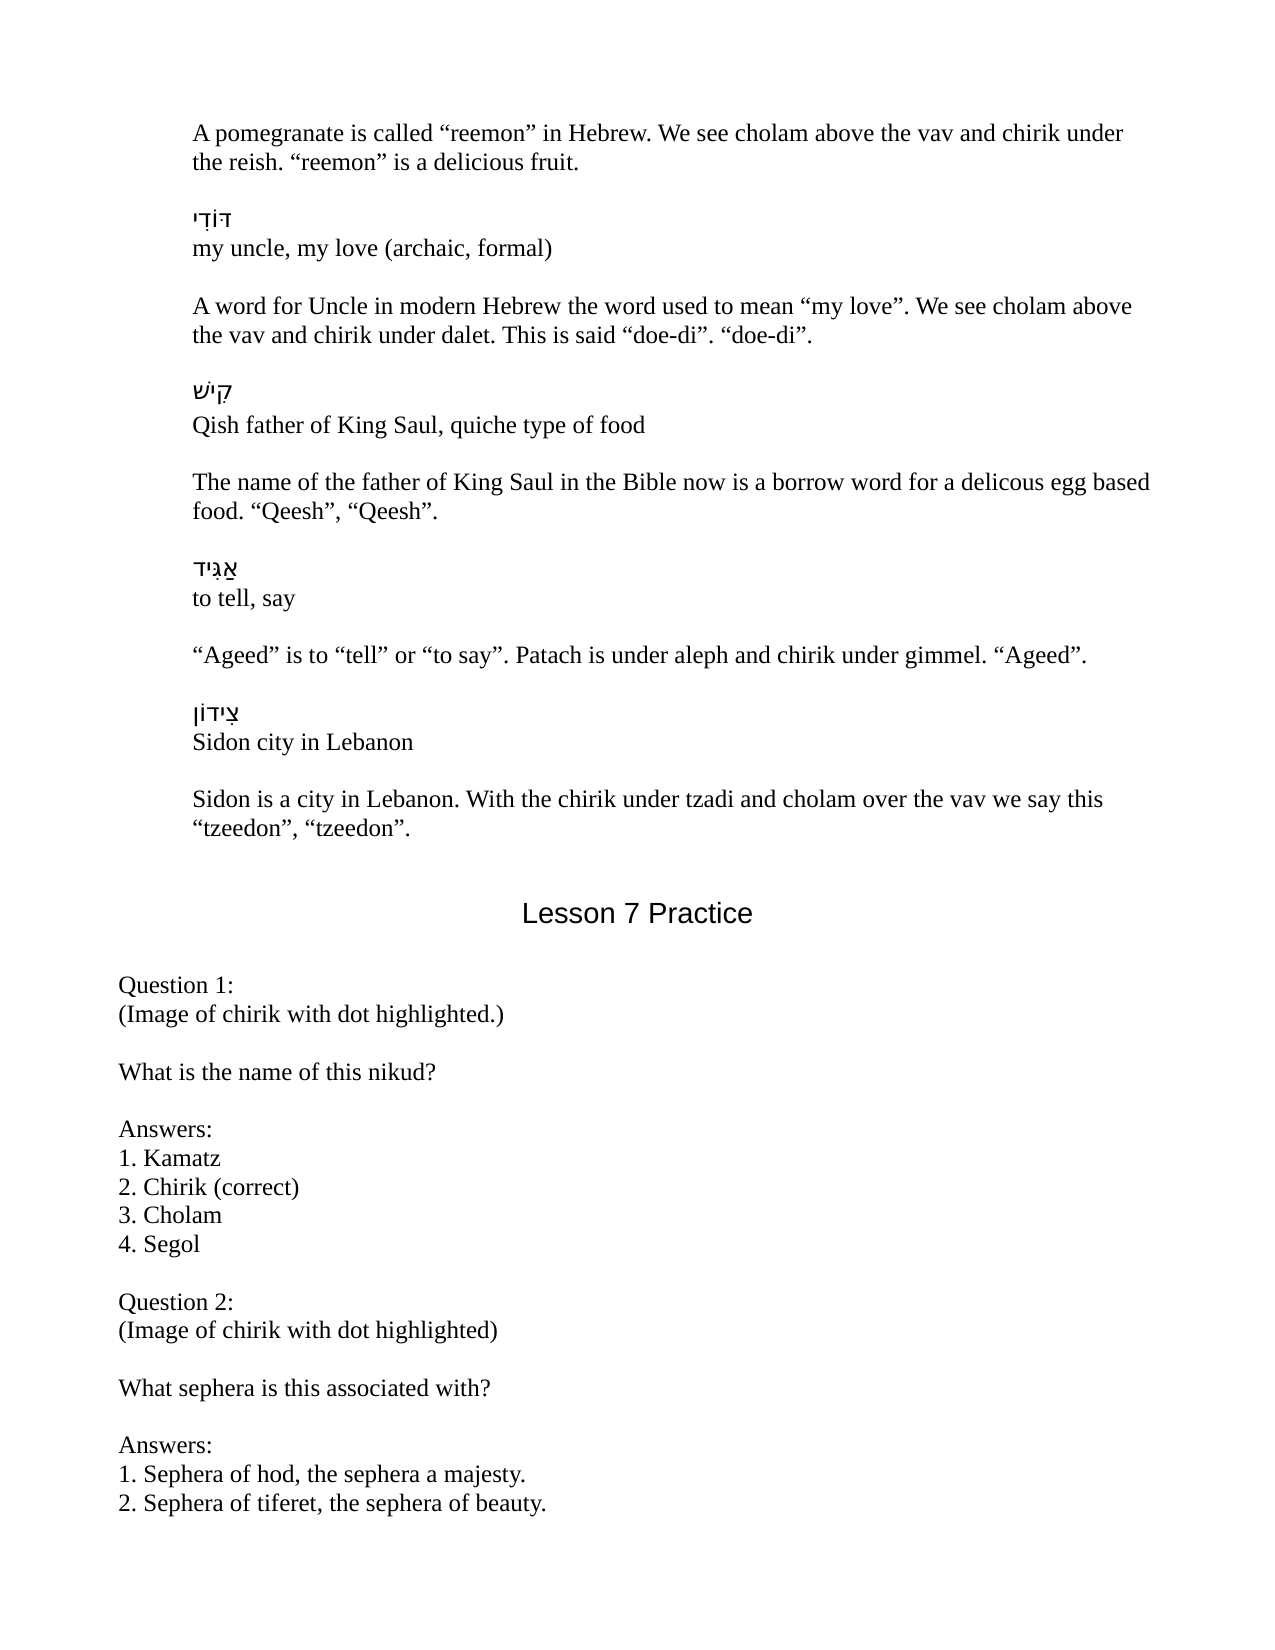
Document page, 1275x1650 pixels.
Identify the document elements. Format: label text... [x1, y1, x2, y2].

text (Image of chirik with dot highlighted.) [118, 999, 1157, 1028]
text דּוֹדִי [192, 204, 1157, 233]
text קִישׁ [192, 377, 1157, 410]
text What is the name of this nikud? [118, 1057, 1157, 1086]
text 3. Cholam [118, 1201, 1157, 1229]
text The name of the father of King Saul in the Bible now is a borrow word for a delicous egg based food. “Qeesh”, “Qeesh”. [192, 467, 1157, 525]
text אַגִּיד [192, 554, 1157, 583]
text A word for Uncle in modern Hebrew the word used to mean “my love”. We see cholam above the vav and chirik under dalet. This is said “doe-di”. “doe-di”. [192, 291, 1157, 348]
text 4. Segol [118, 1229, 1157, 1258]
subtitle Lesson 7 Practice [118, 896, 1157, 929]
text Question 1: [118, 971, 1157, 999]
text to tell, say [192, 583, 1157, 612]
text צִידוֹן [192, 698, 1157, 727]
text Answers: [118, 1431, 1157, 1459]
text 1. Kamatz [118, 1143, 1157, 1172]
text Question 2: [118, 1287, 1157, 1316]
text Qish father of King Saul, quiche type of food [192, 410, 1157, 439]
text (Image of chirik with dot highlighted) [118, 1316, 1157, 1344]
text What sephera is this associated with? [118, 1373, 1157, 1402]
text Answers: [118, 1114, 1157, 1143]
text 2. Sephera of tiferet, the sephera of beauty. [118, 1488, 1157, 1517]
text Sidon is a city in Lebanon. With the chirik under tzadi and cholam over the vav we say this “tzeedon”, “tzeedon”. [192, 784, 1157, 842]
text 2. Chirik (correct) [118, 1172, 1157, 1201]
text A pomegranate is called “reemon” in Hebrew. We see cholam above the vav and chirik under the reish. “reemon” is a delicious fruit. [192, 118, 1157, 176]
text “Ageed” is to “tell” or “to say”. Patach is under aleph and chirik under gimmel. “Ageed”. [192, 640, 1157, 669]
text 1. Sephera of hod, the sephera a majesty. [118, 1459, 1157, 1488]
text my uncle, my love (archaic, formal) [192, 233, 1157, 262]
text Sidon city in Lebanon [192, 727, 1157, 756]
